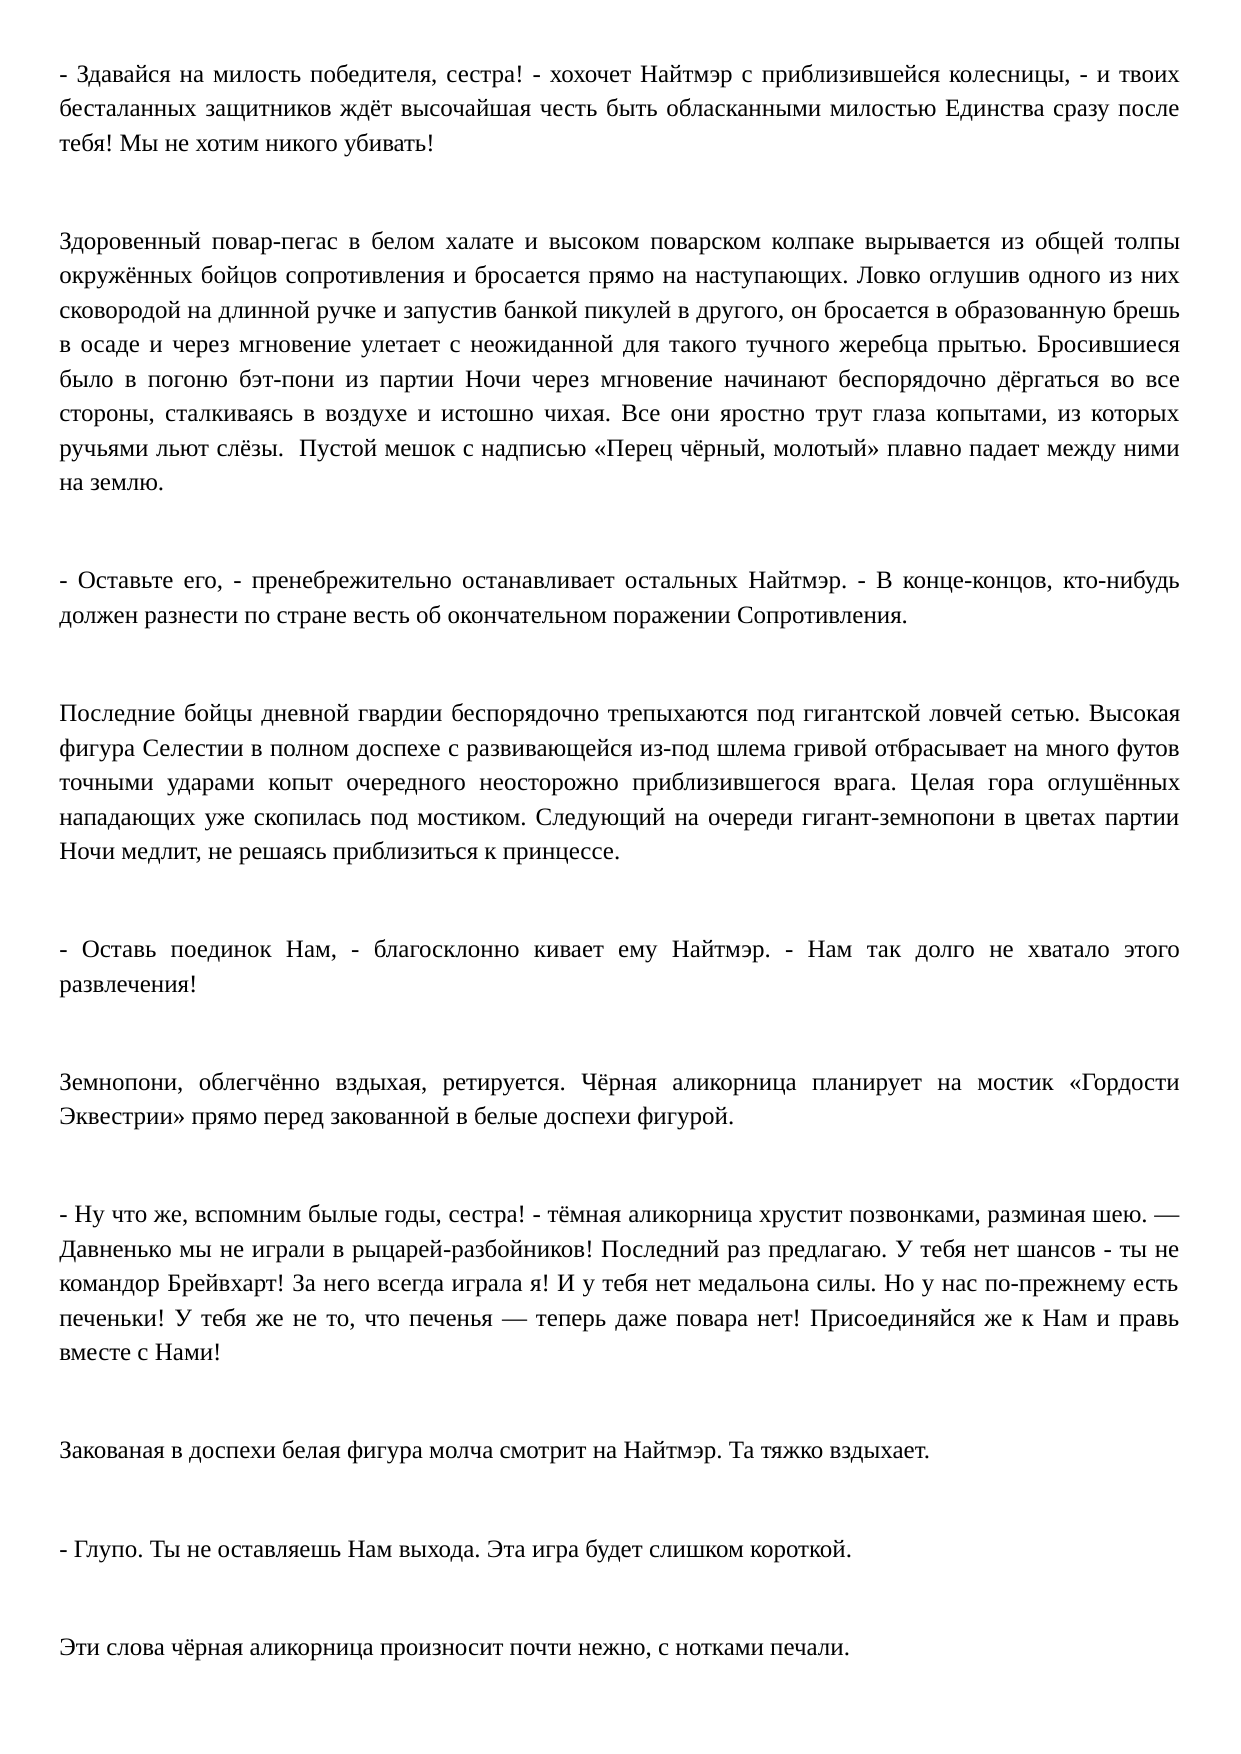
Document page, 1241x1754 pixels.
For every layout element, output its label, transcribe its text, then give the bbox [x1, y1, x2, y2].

text - Оставь поединок Нам, - благосклонно кивает ему Найтмэр. - Нам так долго не хватало этого развлечения! [59, 934, 1181, 997]
text Последние бойцы дневной гвардии беспорядочно трепыхаются под гигантской ловчей сетью. Высокая фигура Селестии в полном доспехе с развивающейся из-под шлема гривой отбрасывает на много футов точными ударами копыт очередного неосторожно приблизившегося врага. Целая гора оглушённых нападающих уже скопилась под мостиком. Следующий на очереди гигант-земнопони в цветах партии Ночи медлит, не решаясь приблизиться к принцессе. [59, 698, 1181, 865]
text - Оставьте его, - пренебрежительно останавливает остальных Найтмэр. - В конце-концов, кто-нибудь должен разнести по стране весть об окончательном поражении Сопротивления. [59, 566, 1181, 629]
text Закованая в доспехи белая фигура молча смотрит на Найтмэр. Та тяжко вздыхает. [59, 1436, 1181, 1464]
text Эти слова чёрная аликорница произносит почти нежно, с нотками печали. [59, 1632, 1181, 1661]
text - Глупо. Ты не оставляешь Нам выхода. Эта игра будет слишком короткой. [59, 1534, 1181, 1562]
text - Здавайся на милость победителя, сестра! - хохочет Найтмэр с приблизившейся колесницы, - и твоих бесталанных защитников ждёт высочайшая честь быть обласканными милостью Единства сразу после тебя! Мы не хотим никого убивать! [59, 59, 1181, 157]
text - Ну что же, вспомним былые годы, сестра! - тёмная аликорница хрустит позвонками, разминая шею. — Давненько мы не играли в рыцарей-разбойников! Последний раз предлагаю. У тебя нет шансов - ты не командор Брейвхарт! За него всегда играла я! И у тебя нет медальона силы. Но у нас по-прежнему есть печеньки! У тебя же не то, что печенья — теперь даже повара нет! Присоединяйся же к Нам и правь вместе с Нами! [59, 1199, 1181, 1366]
text Земнопони, облегчённо вздыхая, ретируется. Чёрная аликорница планирует на мостик «Гордости Эквестрии» прямо перед закованной в белые доспехи фигурой. [59, 1067, 1181, 1130]
text Здоровенный повар-пегас в белом халате и высоком поварском колпаке вырывается из общей толпы окружённых бойцов сопротивления и бросается прямо на наступающих. Ловко оглушив одного из них сковородой на длинной ручке и запустив банкой пикулей в другого, он бросается в образованную брешь в осаде и через мгновение улетает с неожиданной для такого тучного жеребца прытью. Бросившиеся было в погоню бэт-пони из партии Ночи через мгновение начинают беспорядочно дёргаться во все стороны, сталкиваясь в воздухе и истошно чихая. Все они яростно трут глаза копытами, из которых ручьями льют слёзы. Пустой мешок с надписью «Перец чёрный, молотый» плавно падает между ними на землю. [59, 226, 1181, 496]
